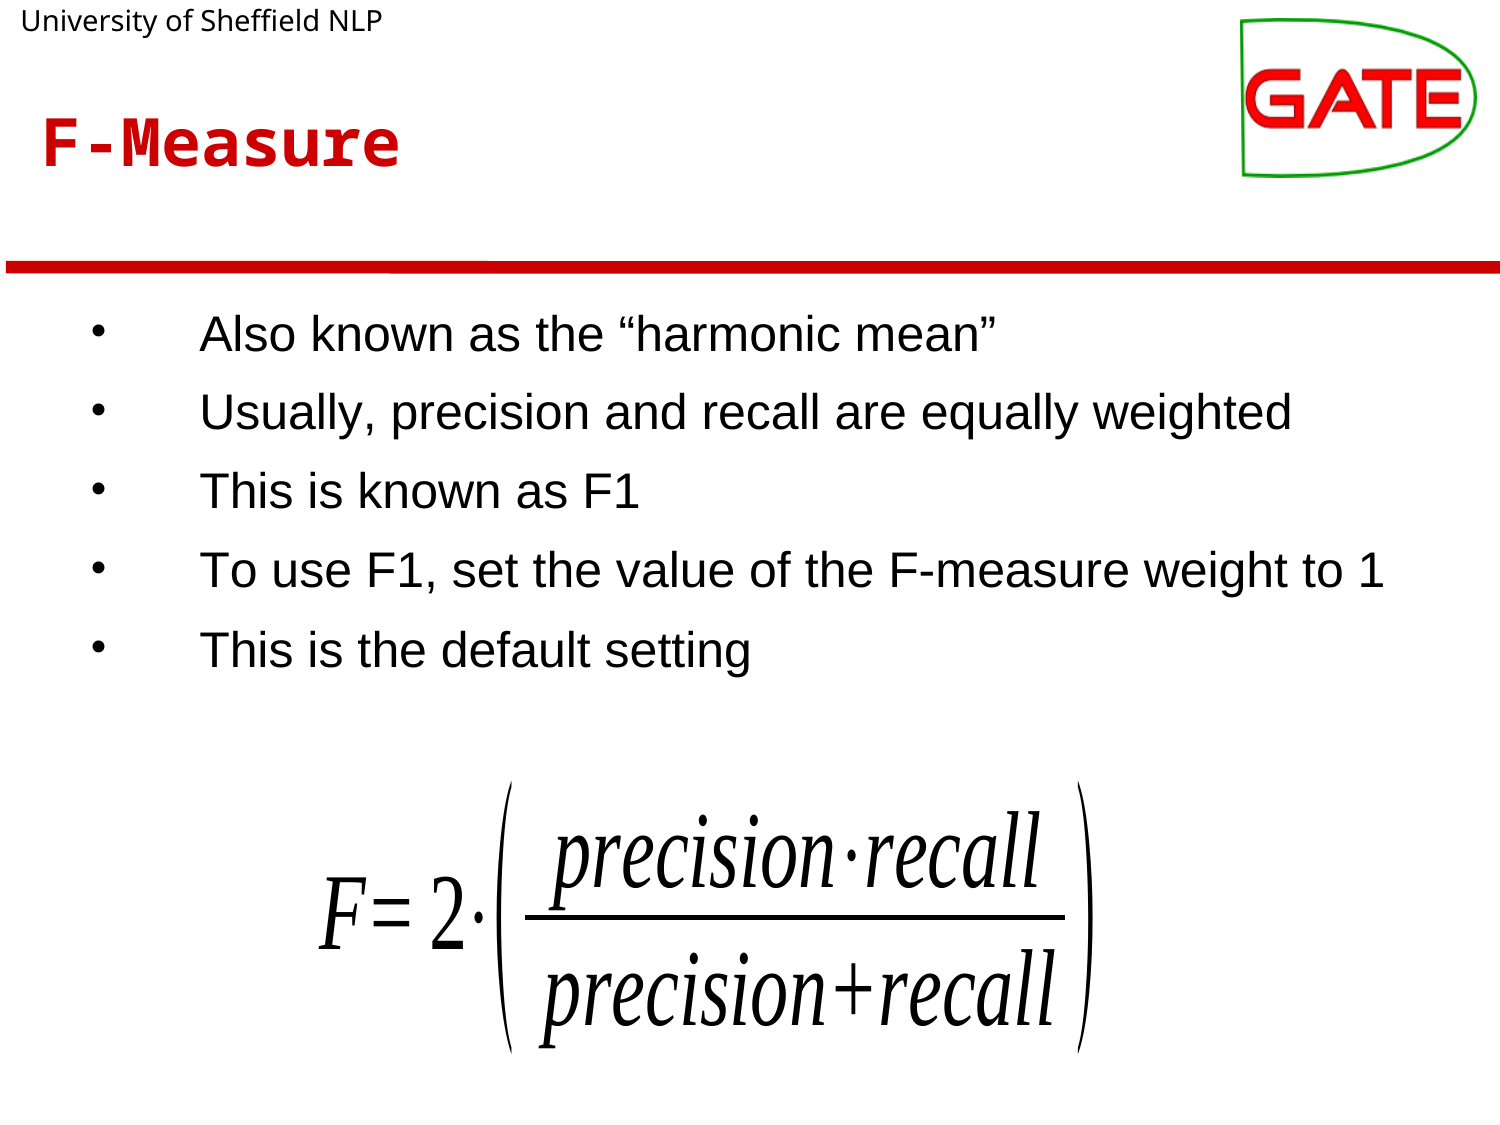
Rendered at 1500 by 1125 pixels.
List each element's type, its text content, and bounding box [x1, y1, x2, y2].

title F-Measure [41, 38, 1385, 249]
picture [1240, 18, 1477, 178]
list Also known as the “harmonic mean” Usually, precision and recall are equally weighted This is known as F1 To use F1, set the value of the F-measure weight to 1 This is the default setting [75, 290, 1419, 1043]
chart [295, 778, 1123, 1063]
